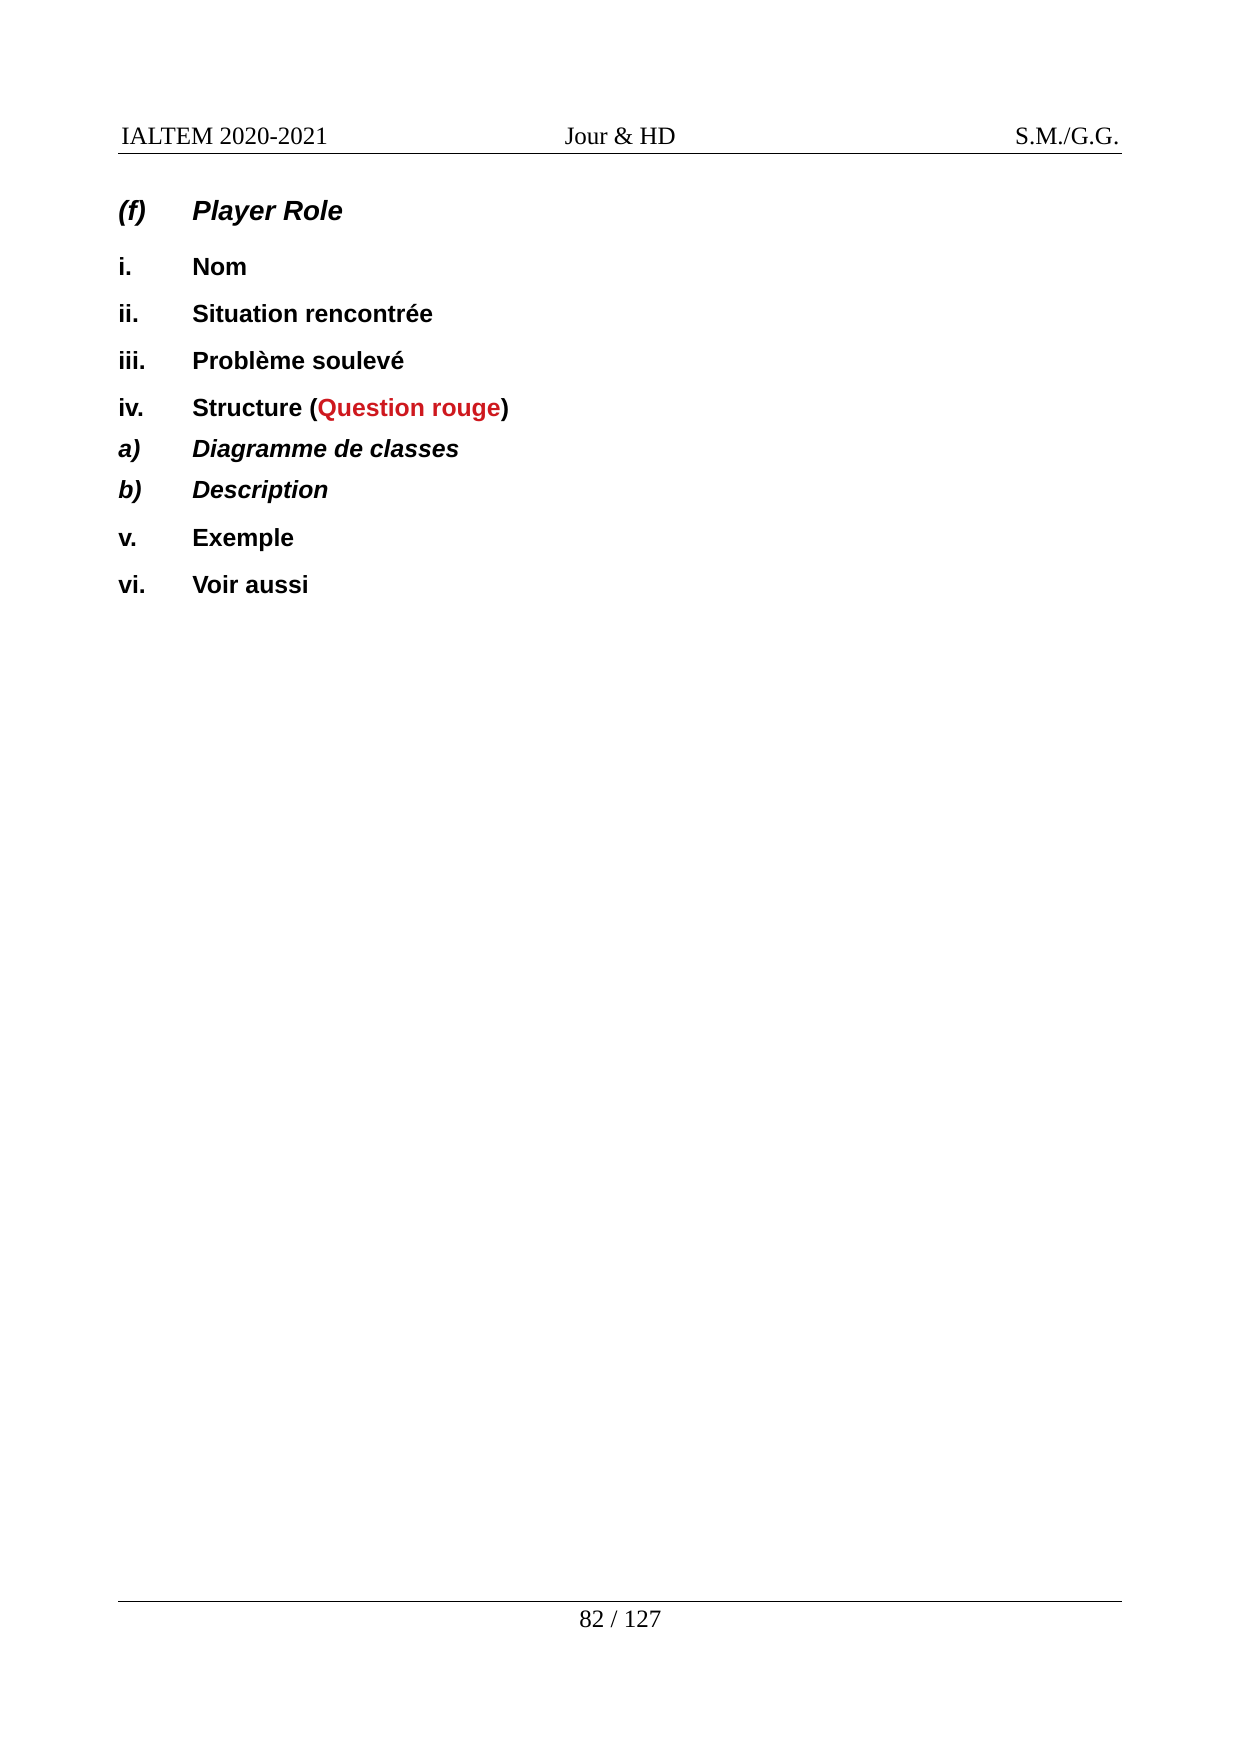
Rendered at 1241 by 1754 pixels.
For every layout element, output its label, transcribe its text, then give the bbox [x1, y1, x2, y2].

subtitle Exemple [118, 523, 1122, 551]
subtitle Player Role [118, 195, 1122, 227]
subtitle Description [118, 476, 1122, 504]
subtitle Voir aussi [118, 570, 1122, 599]
subtitle Problème soulevé [118, 346, 1122, 375]
subtitle Structure (Question rouge) [118, 393, 1122, 422]
subtitle Nom [118, 252, 1122, 280]
subtitle Situation rencontrée [118, 299, 1122, 327]
subtitle Diagramme de classes [118, 434, 1122, 463]
